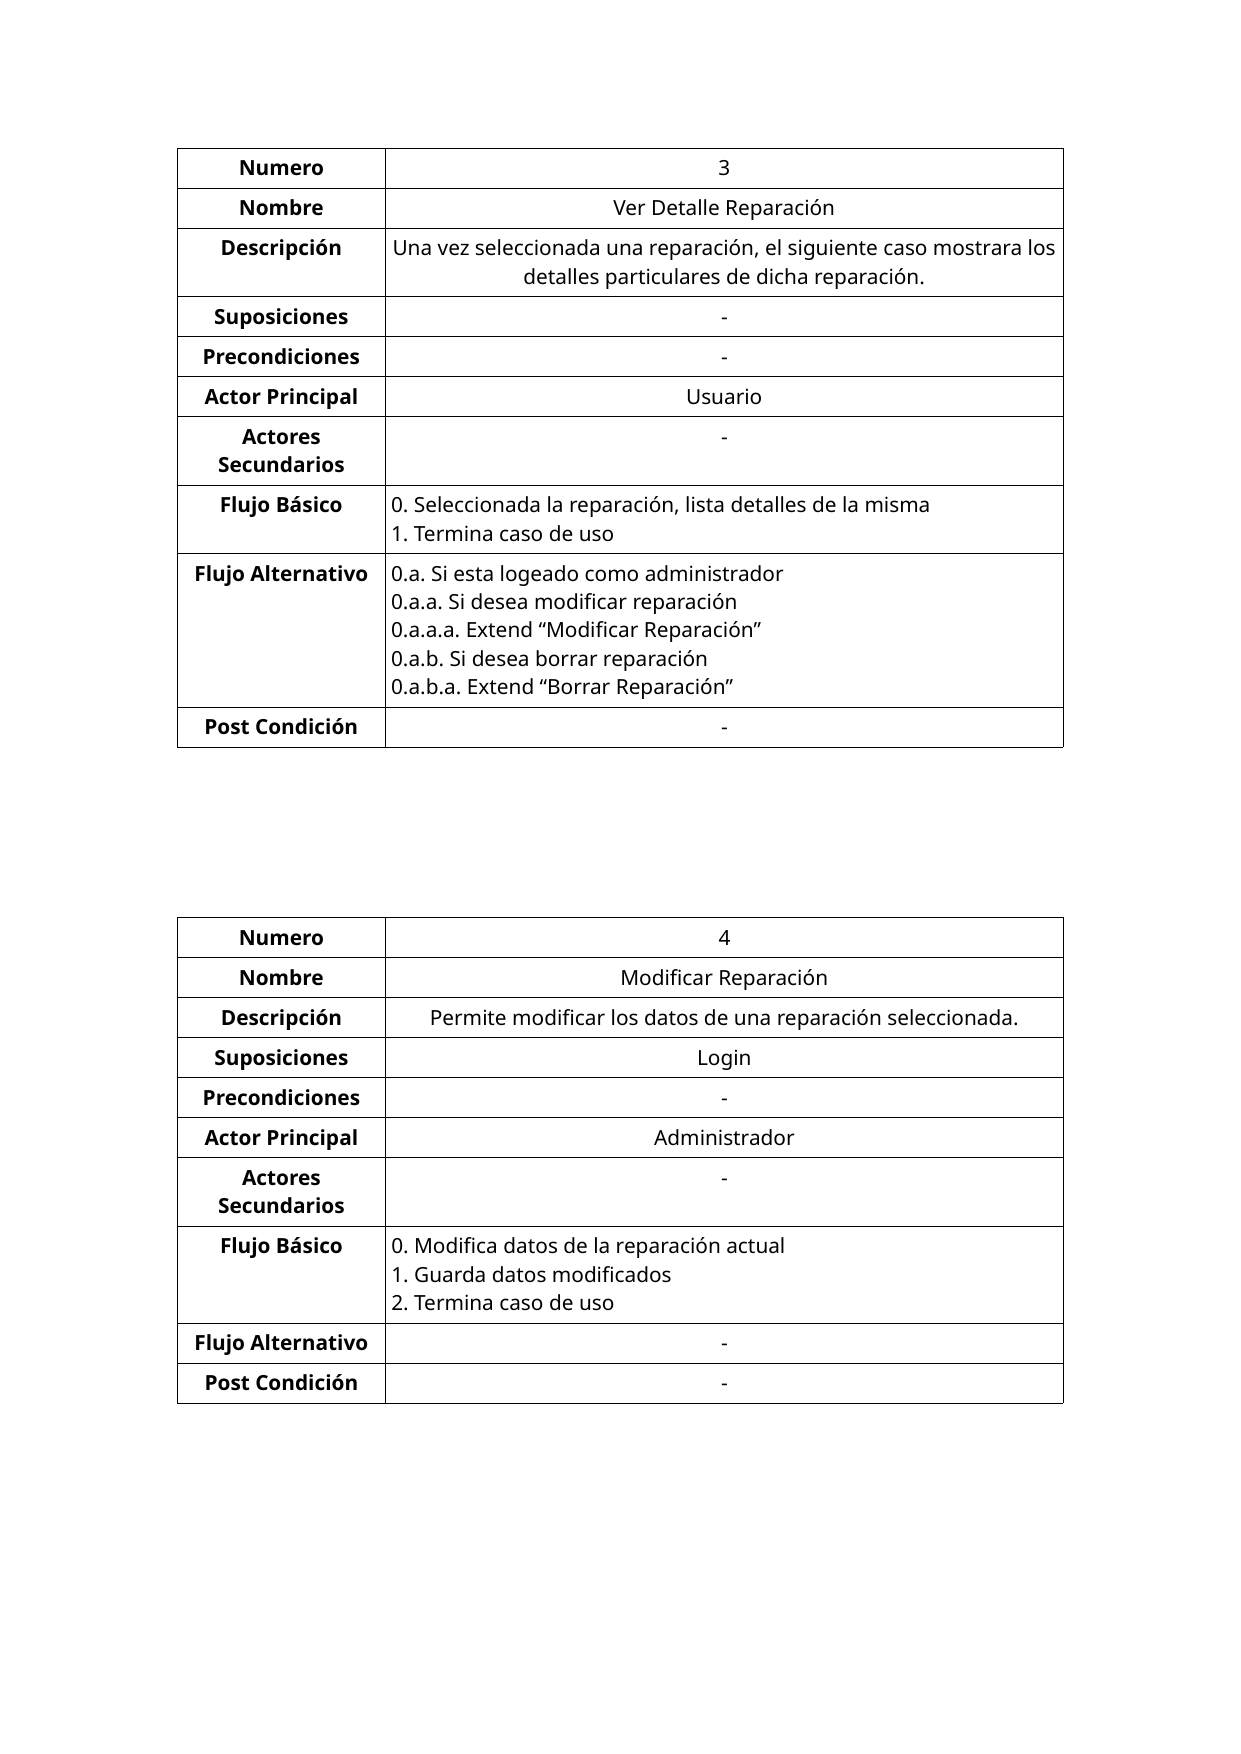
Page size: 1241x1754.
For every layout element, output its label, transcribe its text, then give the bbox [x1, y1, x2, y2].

table_cell Flujo Alternativo [178, 554, 385, 707]
table_cell - [386, 1324, 1063, 1362]
table_cell Una vez seleccionada una reparación, el siguiente caso mostrara los detalles particulares de dicha reparación. [386, 229, 1063, 296]
table_cell - [386, 708, 1063, 747]
table_cell Post Condición [178, 1364, 385, 1402]
table_cell - [386, 417, 1063, 484]
table_cell - [386, 337, 1063, 376]
table_cell Precondiciones [178, 1078, 385, 1117]
table_cell Actores Secundarios [178, 1158, 385, 1226]
table_cell Login [386, 1038, 1063, 1077]
table_cell Descripción [178, 229, 385, 296]
table_cell 0.a. Si esta logeado como administrador 0.a.a. Si desea modificar reparación 0.a.a.a. Extend “Modificar Reparación” 0.a.b. Si desea borrar reparación 0.a.b.a. Extend “Borrar Reparación” [386, 554, 1063, 707]
table_cell Permite modificar los datos de una reparación seleccionada. [386, 998, 1063, 1037]
table_cell - [386, 1364, 1063, 1402]
table_cell Flujo Alternativo [178, 1324, 385, 1362]
table_cell Descripción [178, 998, 385, 1037]
table_cell Suposiciones [178, 297, 385, 336]
table_header 4 [386, 918, 1063, 957]
table_cell - [386, 297, 1063, 336]
table_cell Actores Secundarios [178, 417, 385, 484]
table_cell Usuario [386, 377, 1063, 416]
table_cell - [386, 1078, 1063, 1117]
table_cell 0. Modifica datos de la reparación actual 1. Guarda datos modificados 2. Termina caso de uso [386, 1227, 1063, 1322]
table_cell Modificar Reparación [386, 958, 1063, 997]
table_cell Ver Detalle Reparación [386, 189, 1063, 228]
table_cell Actor Principal [178, 1118, 385, 1157]
table_cell Flujo Básico [178, 486, 385, 553]
table_cell Suposiciones [178, 1038, 385, 1077]
table_cell 0. Seleccionada la reparación, lista detalles de la misma 1. Termina caso de uso [386, 486, 1063, 553]
table_cell Actor Principal [178, 377, 385, 416]
table_header 3 [386, 149, 1063, 188]
table_cell Nombre [178, 189, 385, 228]
table_header Numero [178, 149, 385, 188]
table_cell Administrador [386, 1118, 1063, 1157]
table_cell Flujo Básico [178, 1227, 385, 1322]
table_cell Precondiciones [178, 337, 385, 376]
table_cell Post Condición [178, 708, 385, 747]
table_cell Nombre [178, 958, 385, 997]
table_header Numero [178, 918, 385, 957]
table_cell - [386, 1158, 1063, 1226]
